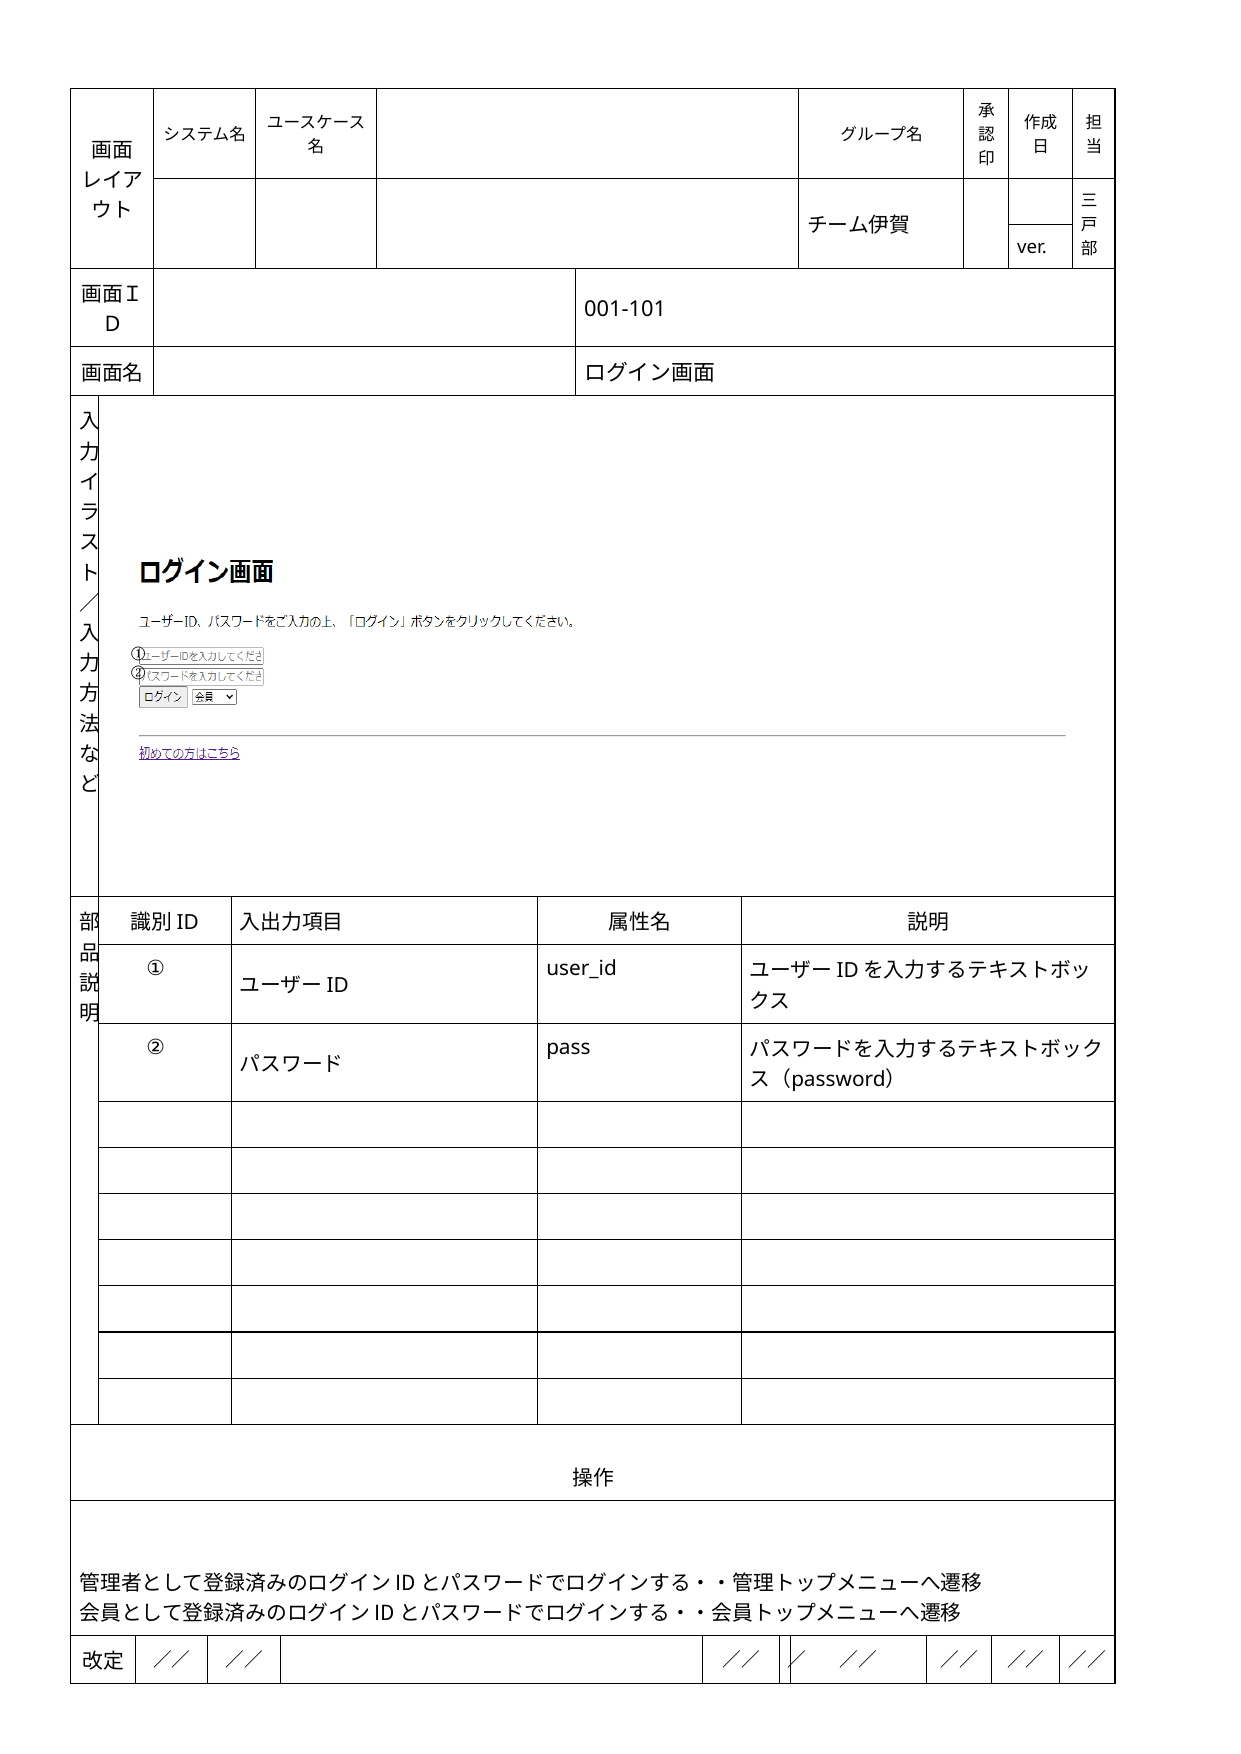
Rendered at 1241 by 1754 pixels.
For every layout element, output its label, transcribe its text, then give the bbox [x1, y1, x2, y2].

table_cell [154, 269, 575, 346]
table_cell 部品説明 [71, 897, 98, 1424]
table_cell [99, 1194, 231, 1239]
table_cell ／／ [992, 1636, 1059, 1683]
table_header [377, 89, 798, 178]
table_cell ver. [1009, 225, 1072, 268]
table_cell [538, 1194, 741, 1239]
table_cell チーム伊賀 [799, 179, 963, 268]
table_cell [232, 1148, 537, 1193]
table_cell [538, 1379, 741, 1424]
table_cell パスワード [232, 1024, 537, 1101]
table_cell 001-101 [576, 269, 1114, 346]
table_cell ログイン画面 [576, 347, 1114, 395]
table_cell [232, 1102, 537, 1147]
table_header 画面 レイアウト [71, 89, 153, 268]
table_cell 入出力項目 [232, 897, 537, 944]
table_cell ／／ [208, 1636, 280, 1683]
table_cell [232, 1379, 537, 1424]
table_cell 三戸部 [1073, 179, 1114, 268]
table_cell [742, 1194, 1114, 1239]
table_cell user_id [538, 945, 741, 1022]
table_cell [232, 1240, 537, 1285]
table_cell [99, 1024, 231, 1101]
table_cell 入力イラスト／入力方法など [71, 396, 98, 896]
table_cell ／／ [927, 1636, 991, 1683]
table_cell パスワードを入力するテキストボックス（password） [742, 1024, 1114, 1101]
table_cell [99, 1148, 231, 1193]
table_cell [742, 1379, 1114, 1424]
table_cell ／／ [780, 1636, 790, 1683]
table_cell ユーザーID [232, 945, 537, 1022]
table_cell [99, 1286, 231, 1331]
table_header 担当 [1073, 89, 1114, 178]
table_cell [538, 1286, 741, 1331]
table_cell [232, 1194, 537, 1239]
table_cell [281, 1636, 702, 1683]
table_cell [1009, 179, 1072, 224]
table_header システム名 [154, 89, 255, 178]
table_cell [99, 1379, 231, 1424]
table_cell [232, 1286, 537, 1331]
table_header グループ名 [799, 89, 963, 178]
table_cell [154, 347, 575, 395]
table_cell ／／ [791, 1636, 926, 1683]
table_cell [538, 1102, 741, 1147]
table_cell [256, 179, 376, 268]
table_cell [742, 1240, 1114, 1285]
table_cell ／／ [136, 1636, 207, 1683]
table_cell [742, 1148, 1114, 1193]
table_cell [377, 179, 798, 268]
table_cell 画面ＩＤ [71, 269, 153, 346]
table_cell ／／ [703, 1636, 779, 1683]
table_cell [742, 1333, 1114, 1377]
table_cell ／／ [1060, 1636, 1114, 1683]
table_cell ユーザーIDを入力するテキストボックス [742, 945, 1114, 1022]
table_cell 属性名 [538, 897, 741, 944]
table_cell 画面名 [71, 347, 153, 395]
table_cell [99, 1333, 231, 1377]
table_cell [99, 945, 231, 1022]
table_cell [742, 1286, 1114, 1331]
table_cell 改定 [71, 1636, 135, 1683]
table_header ユースケース名 [256, 89, 376, 178]
table_cell [154, 179, 255, 268]
table_cell 識別ID [99, 897, 231, 944]
table_cell [232, 1333, 537, 1377]
picture [133, 542, 1066, 808]
table_cell [964, 179, 1008, 268]
table_cell [538, 1148, 741, 1193]
table_cell 操作 [71, 1425, 1114, 1500]
table_header 作成日 [1009, 89, 1072, 178]
table_cell [538, 1240, 741, 1285]
table_cell 管理者として登録済みのログインIDとパスワードでログインする・・管理トップメニューへ遷移 会員として登録済みのログインIDとパスワードでログインする・・会員トップメニューへ遷移 [71, 1501, 1114, 1635]
table_cell 説明 [742, 897, 1114, 944]
table_cell [538, 1333, 741, 1377]
table_cell pass [538, 1024, 741, 1101]
table_cell [742, 1102, 1114, 1147]
table_cell [99, 1102, 231, 1147]
table_cell [99, 1240, 231, 1285]
table_cell [99, 396, 1114, 896]
table_header 承認印 [964, 89, 1008, 178]
